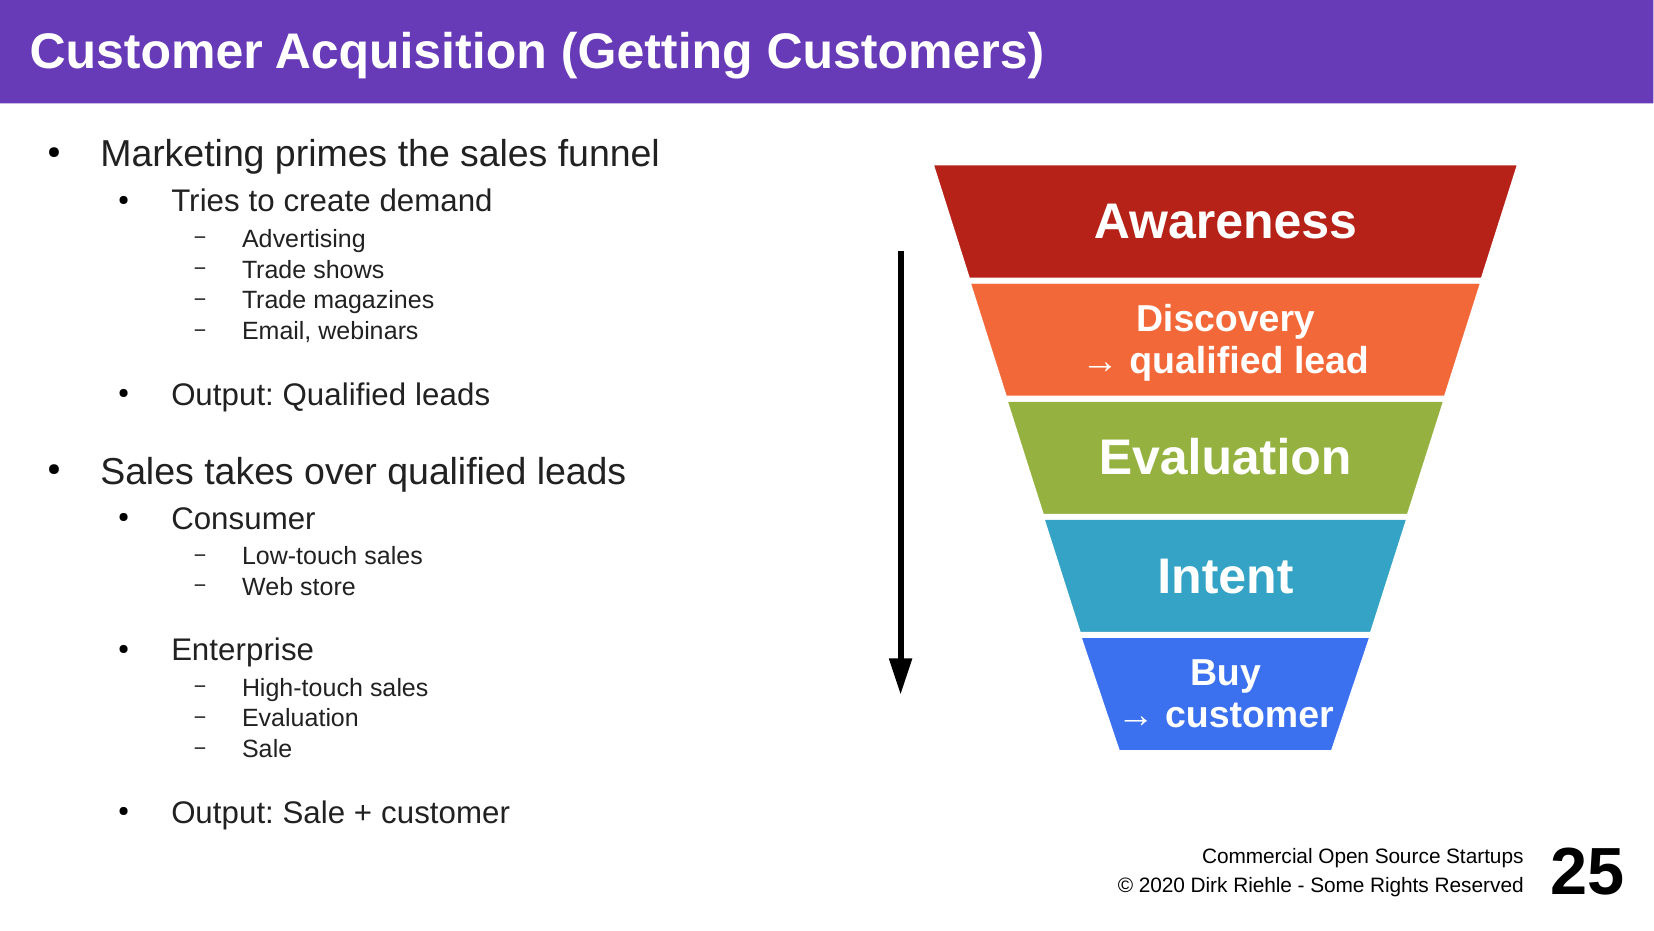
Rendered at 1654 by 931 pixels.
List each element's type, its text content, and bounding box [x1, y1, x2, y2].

text_box Buy → customer [1077, 634, 1374, 754]
text_box Awareness [930, 162, 1521, 281]
title Customer Acquisition (Getting Customers) [0, 0, 1654, 104]
list Marketing primes the sales funnel Tries to create demand Advertising Trade shows Trade magazines Email, webinars Output: Qualified leads Sales takes over qualified leads Consumer Low-touch sales Web store Enterprise High-touch sales Evaluation Sale Output: Sale + customer [29, 132, 808, 813]
text_box Intent [1040, 516, 1410, 635]
text_box Evaluation [1003, 398, 1447, 517]
text_box Discovery → qualified lead [967, 281, 1484, 399]
